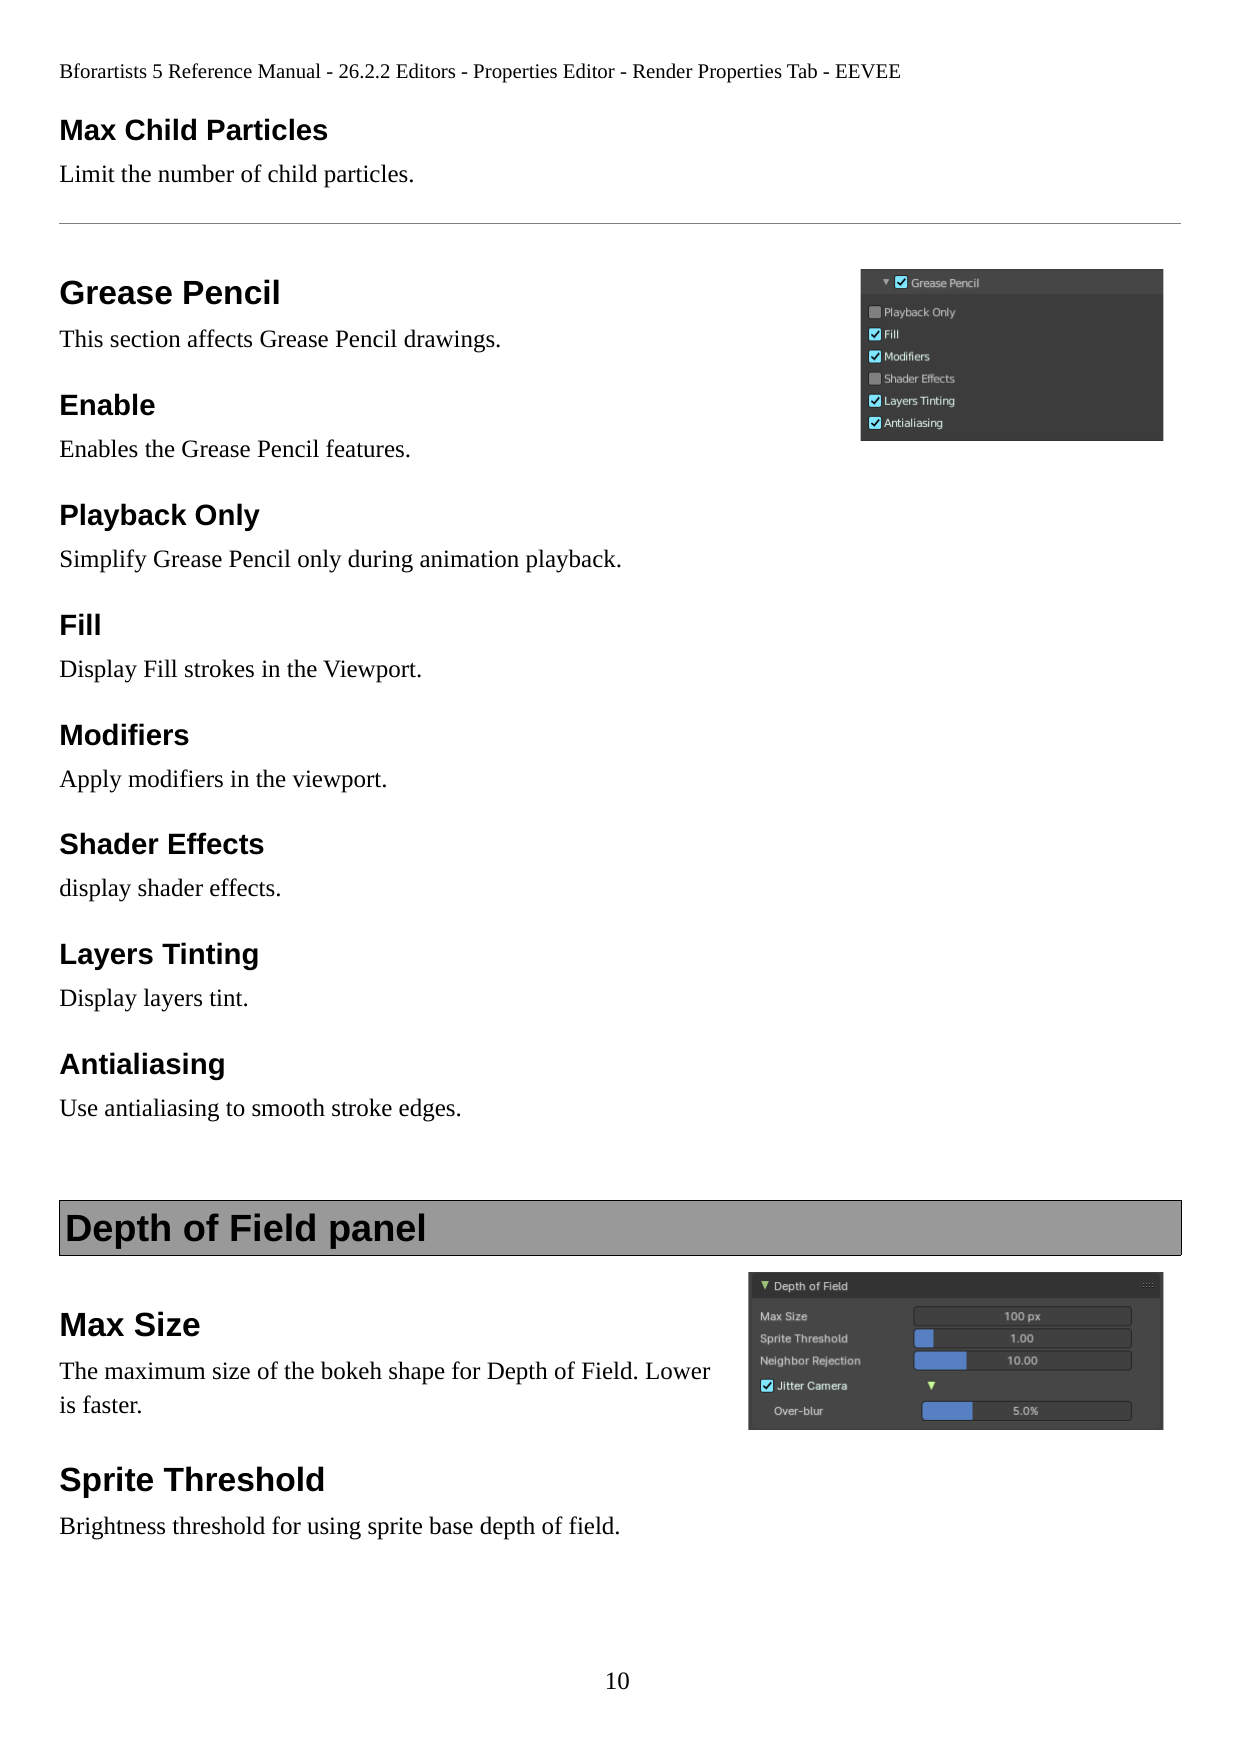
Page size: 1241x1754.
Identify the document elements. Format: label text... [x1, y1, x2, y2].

text display shader effects. [59, 873, 1181, 902]
subtitle Grease Pencil [59, 273, 860, 312]
table_header Depth of Field panel [60, 1201, 1181, 1255]
subtitle [1164, 1305, 1181, 1343]
text Enables the Grease Pencil features. [59, 434, 1181, 463]
subtitle Fill [59, 607, 1181, 641]
subtitle Antialiasing [59, 1047, 1181, 1081]
subtitle Max Size [59, 1305, 748, 1343]
subtitle Layers Tinting [59, 937, 1181, 971]
picture [748, 1272, 1164, 1430]
subtitle Playback Only [59, 498, 1181, 531]
subtitle [1164, 273, 1181, 312]
text The maximum size of the bokeh shape for Depth of Field. Lower is faster. [59, 1356, 748, 1419]
text Simplify Grease Pencil only during animation playback. [59, 544, 1181, 573]
text Display layers tint. [59, 983, 1181, 1012]
text Limit the number of child particles. [59, 159, 1181, 188]
subtitle Modifiers [59, 717, 1181, 751]
subtitle Sprite Threshold [59, 1460, 1181, 1499]
text Display Fill strokes in the Viewport. [59, 654, 1181, 682]
subtitle Shader Effects [59, 827, 1181, 861]
text Use antialiasing to smooth stroke edges. [59, 1093, 1181, 1122]
text Apply modifiers in the viewport. [59, 764, 1181, 792]
subtitle Enable [59, 388, 860, 421]
text Brightness threshold for using sprite base depth of field. [59, 1511, 1181, 1540]
subtitle Max Child Particles [59, 113, 1181, 146]
picture [860, 269, 1164, 441]
subtitle [1164, 388, 1181, 421]
text This section affects Grease Pencil drawings. [59, 324, 860, 353]
